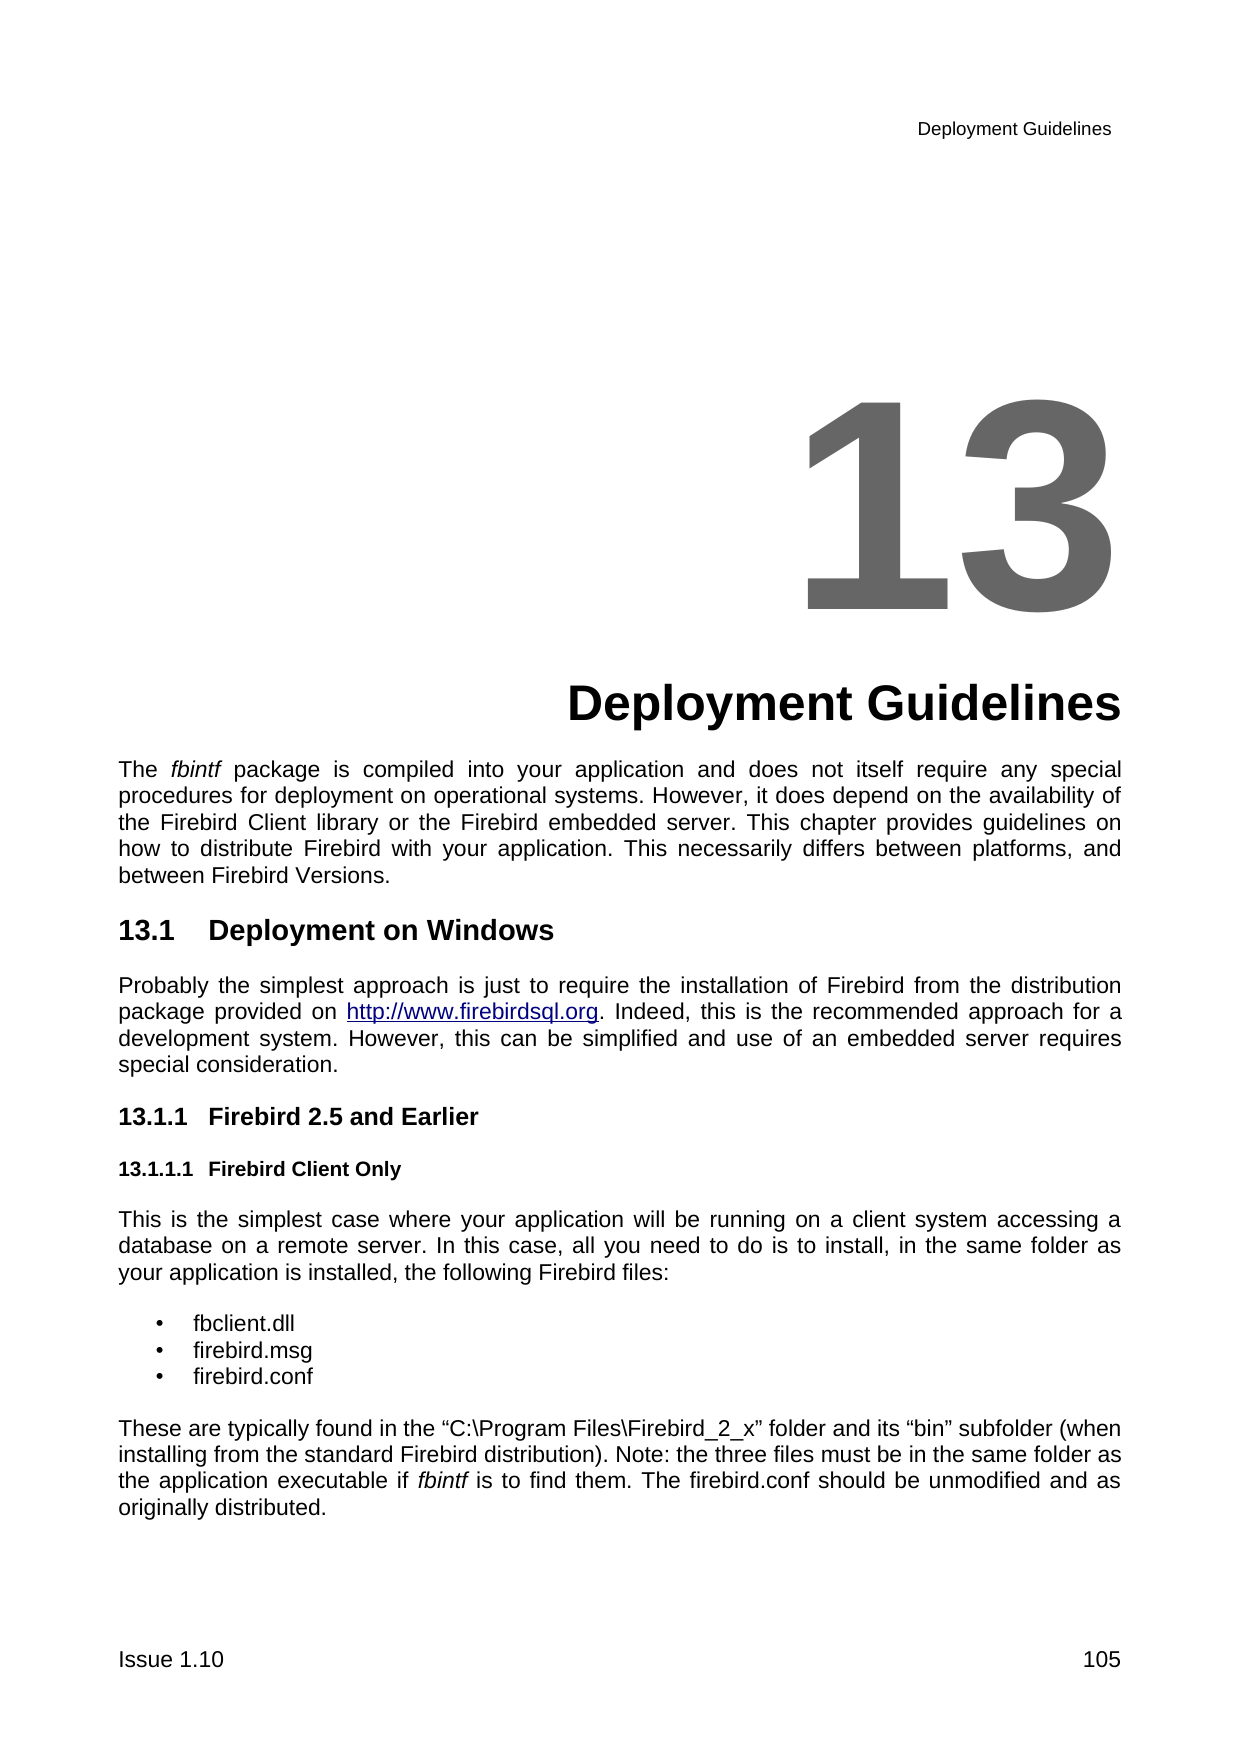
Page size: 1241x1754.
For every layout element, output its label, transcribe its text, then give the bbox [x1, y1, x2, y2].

list fbclient.dll [156, 1310, 1122, 1337]
subtitle Deployment on Windows [118, 913, 1122, 946]
list firebird.conf [156, 1363, 1122, 1389]
text This is the simplest case where your application will be running on a client system accessing a database on a remote server. In this case, all you need to do is to install, in the same folder as your application is installed, the following Firebird files: [118, 1206, 1122, 1285]
subtitle Deployment Guidelines [81, 328, 1122, 731]
text These are typically found in the “C:\Program Files\Firebird_2_x” folder and its “bin” subfolder (when installing from the standard Firebird distribution). Note: the three files must be in the same folder as the application executable if fbintf is to find them. The firebird.conf should be unmodified and as originally distributed. [118, 1415, 1122, 1520]
text The fbintf package is compiled into your application and does not itself require any special procedures for deployment on operational systems. However, it does depend on the availability of the Firebird Client library or the Firebird embedded server. This chapter provides guidelines on how to distribute Firebird with your application. This necessarily differs between platforms, and between Firebird Versions. [118, 756, 1122, 888]
subtitle Firebird Client Only [118, 1157, 1122, 1181]
list firebird.msg [156, 1337, 1122, 1363]
text Probably the simplest approach is just to require the installation of Firebird from the distribution package provided on http://www.firebirdsql.org. Indeed, this is the recommended approach for a development system. However, this can be simplified and use of an embedded server requires special consideration. [118, 972, 1122, 1077]
subtitle Firebird 2.5 and Earlier [118, 1102, 1122, 1131]
